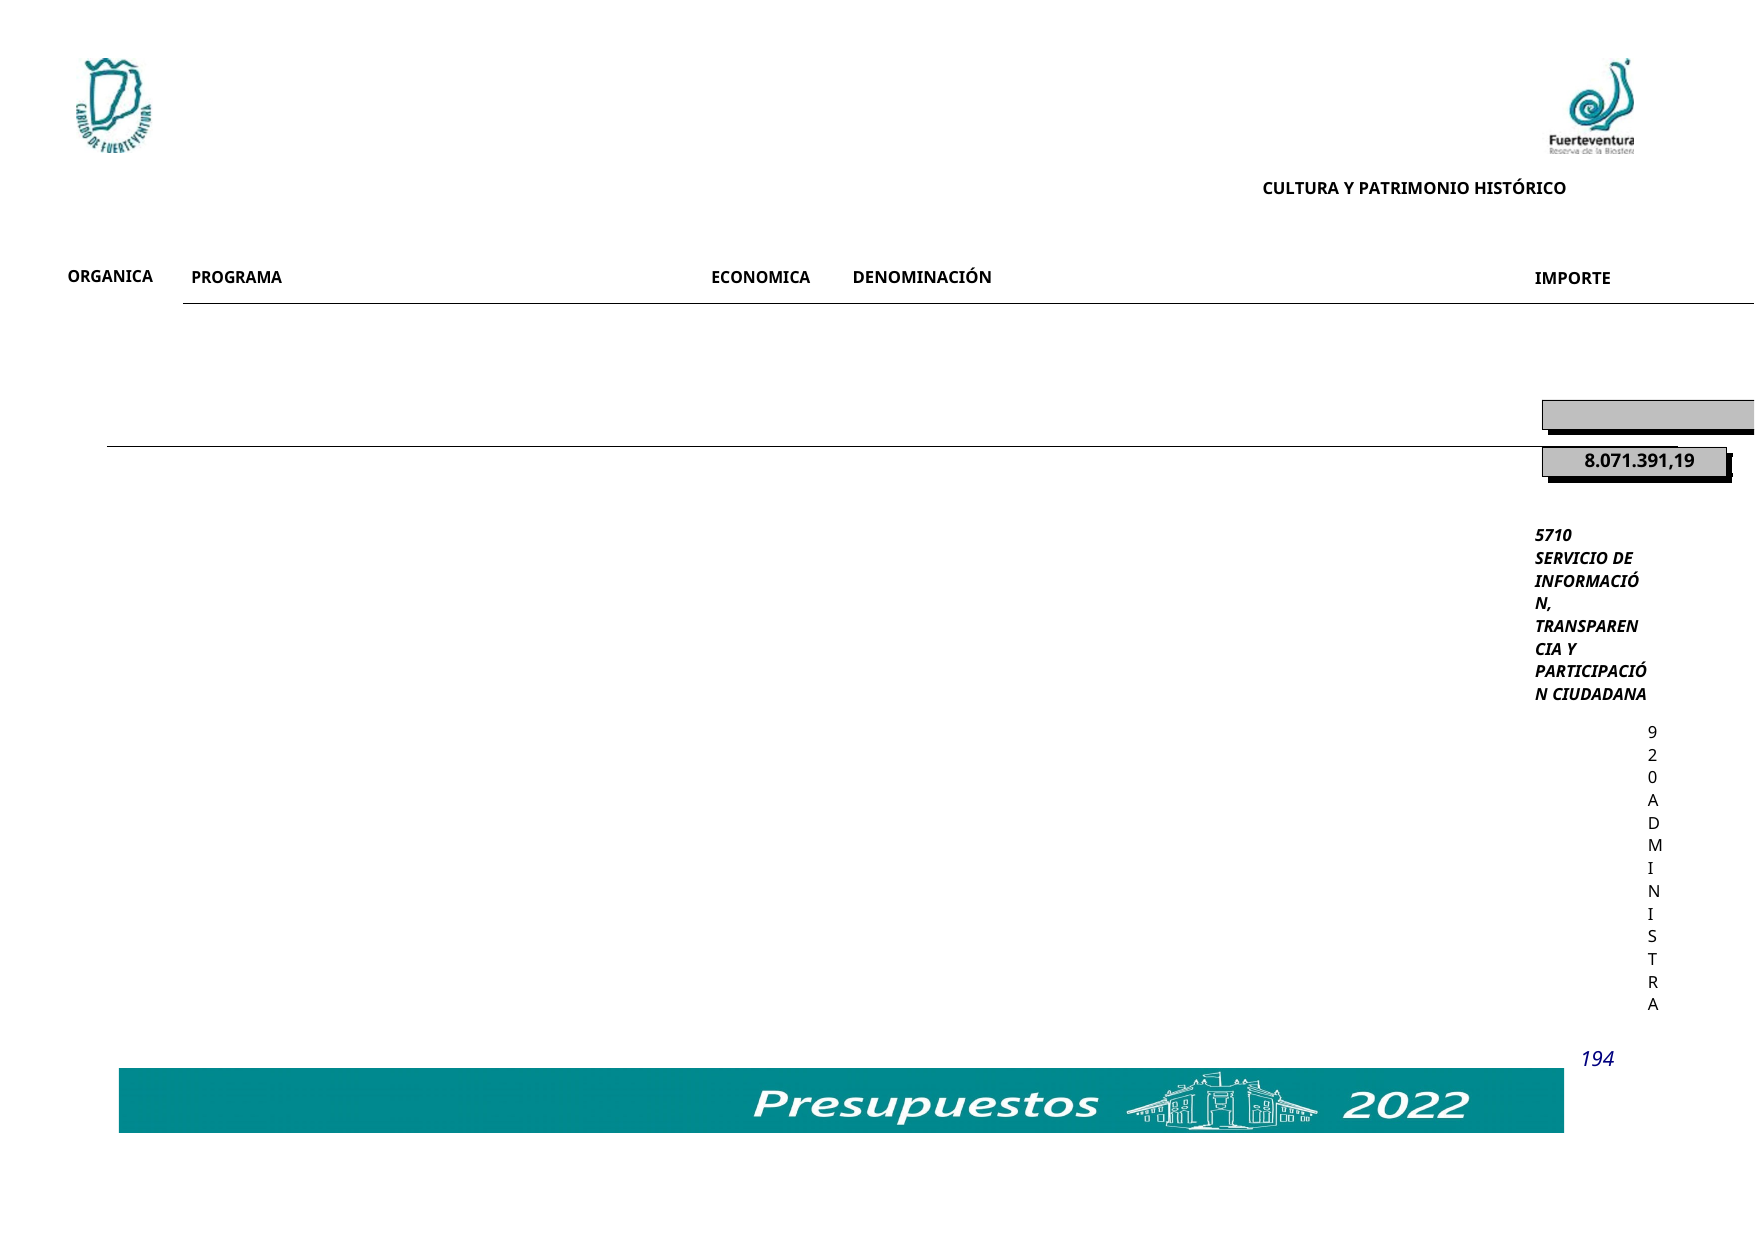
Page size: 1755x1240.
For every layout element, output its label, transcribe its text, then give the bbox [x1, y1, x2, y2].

text 920 ADMINISTRA [1648, 720, 1661, 1016]
text 5710 SERVICIO DE INFORMACIÓN, TRANSPARENCIA Y PARTICIPACIÓN CIUDADANA [1535, 524, 1650, 705]
text ORGANICA PROGRAMA ECONOMICA DENOMINACIÓN [67, 265, 1008, 289]
text IMPORTE [1535, 266, 1650, 289]
